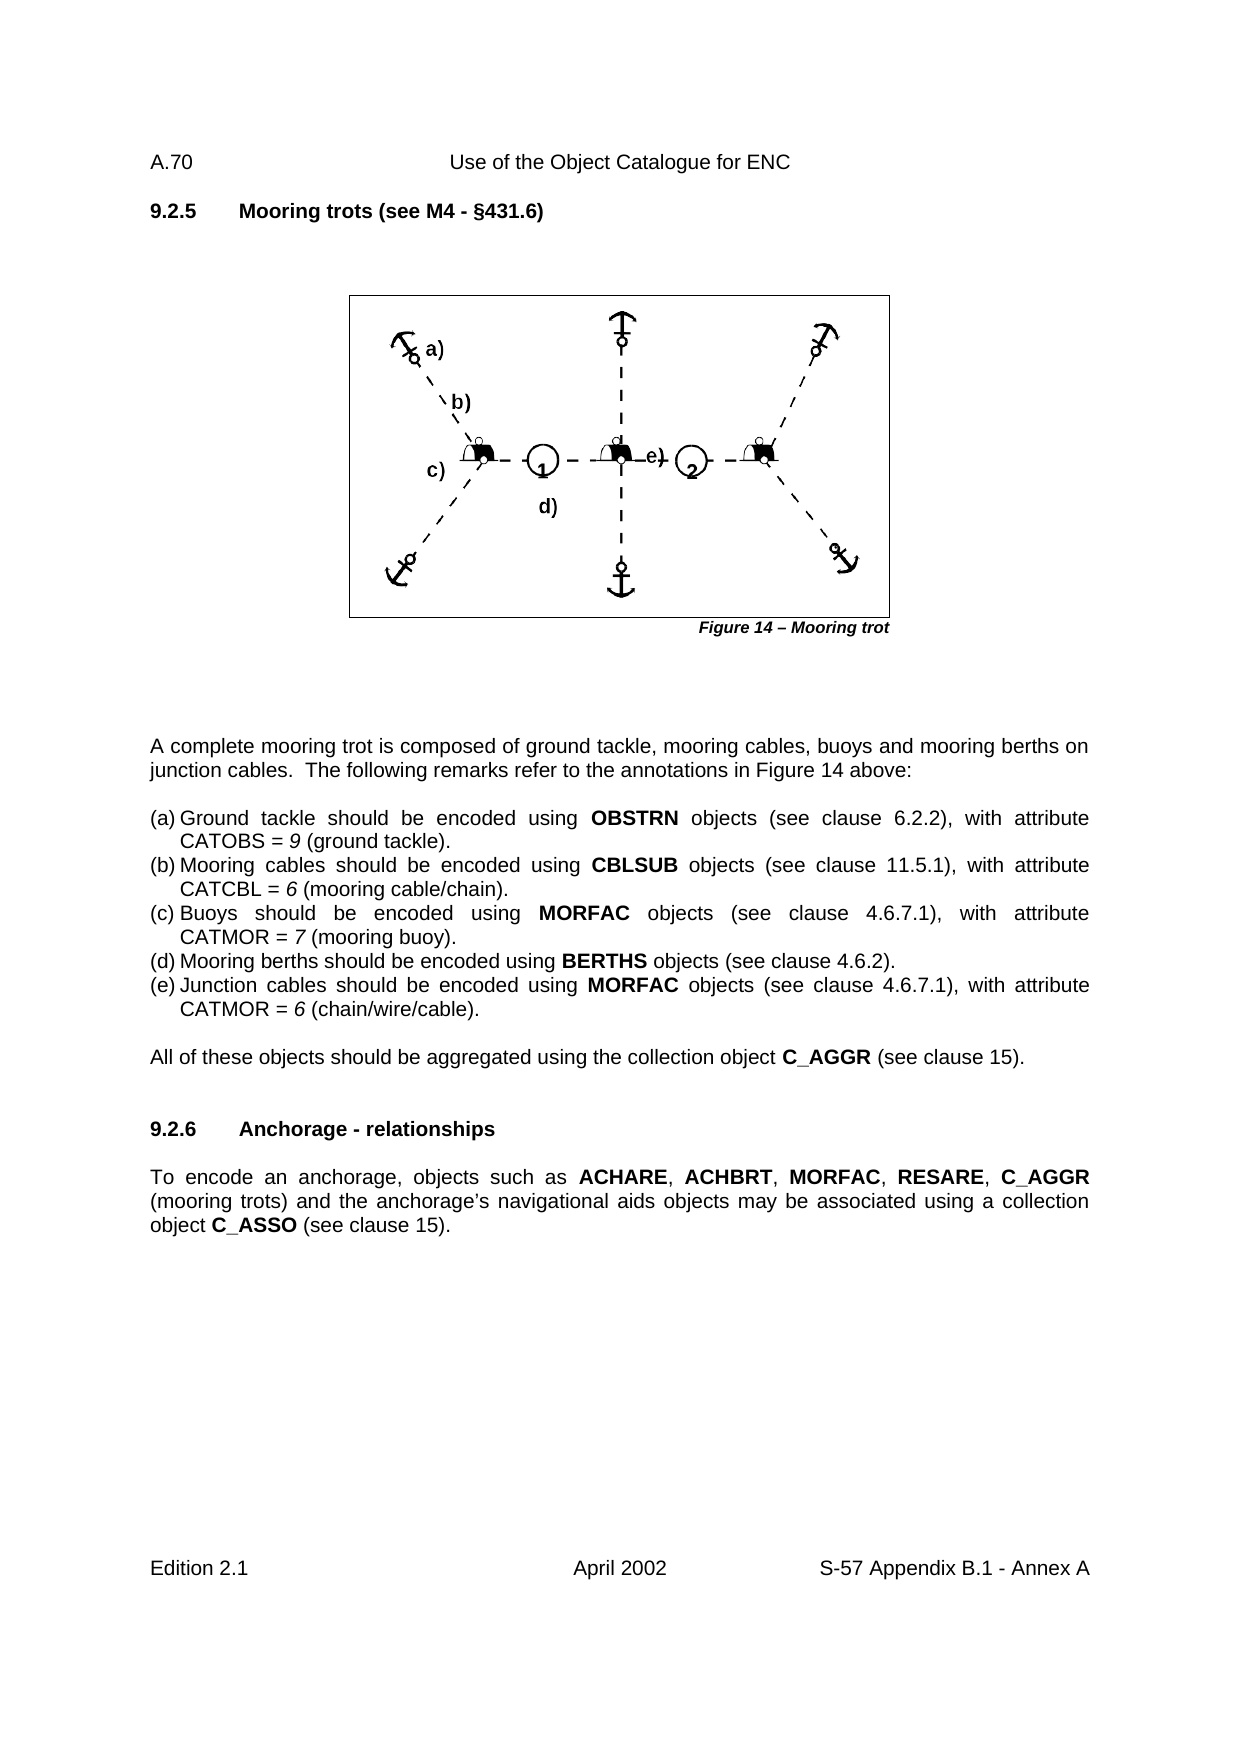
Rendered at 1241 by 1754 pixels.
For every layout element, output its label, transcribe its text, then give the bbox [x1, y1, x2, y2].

text To encode an anchorage, objects such as ACHARE, ACHBRT, MORFAC, RESARE, C_AGGR (mooring trots) and the anchorage’s navigational aids objects may be associated using a collection object C_ASSO (see clause 15). [150, 1165, 1090, 1237]
text Figure 14 – Mooring trot [349, 618, 891, 637]
text (b) Mooring cables should be encoded using CBLSUB objects (see clause 11.5.1), with attribute CATCBL = 6 (mooring cable/chain). [150, 853, 1090, 901]
text (e) Junction cables should be encoded using MORFAC objects (see clause 4.6.7.1), with attribute CATMOR = 6 (chain/wire/cable). [150, 973, 1090, 1021]
text (a) Ground tackle should be encoded using OBSTRN objects (see clause 6.2.2), with attribute CATOBS = 9 (ground tackle). [150, 805, 1090, 853]
subtitle 9.2.5 Mooring trots (see M4 - §431.6) [150, 199, 1090, 223]
text (c) Buoys should be encoded using MORFAC objects (see clause 4.6.7.1), with attribute CATMOR = 7 (mooring buoy). [150, 901, 1090, 949]
text All of these objects should be aggregated using the collection object C_AGGR (see clause 15). [150, 1045, 1090, 1069]
text (d) Mooring berths should be encoded using BERTHS objects (see clause 4.6.2). [150, 949, 1090, 973]
subtitle 9.2.6 Anchorage - relationships [150, 1117, 1090, 1141]
text A complete mooring trot is composed of ground tackle, mooring cables, buoys and mooring berths on junction cables. The following remarks refer to the annotations in Figure 14 above: [150, 733, 1090, 781]
